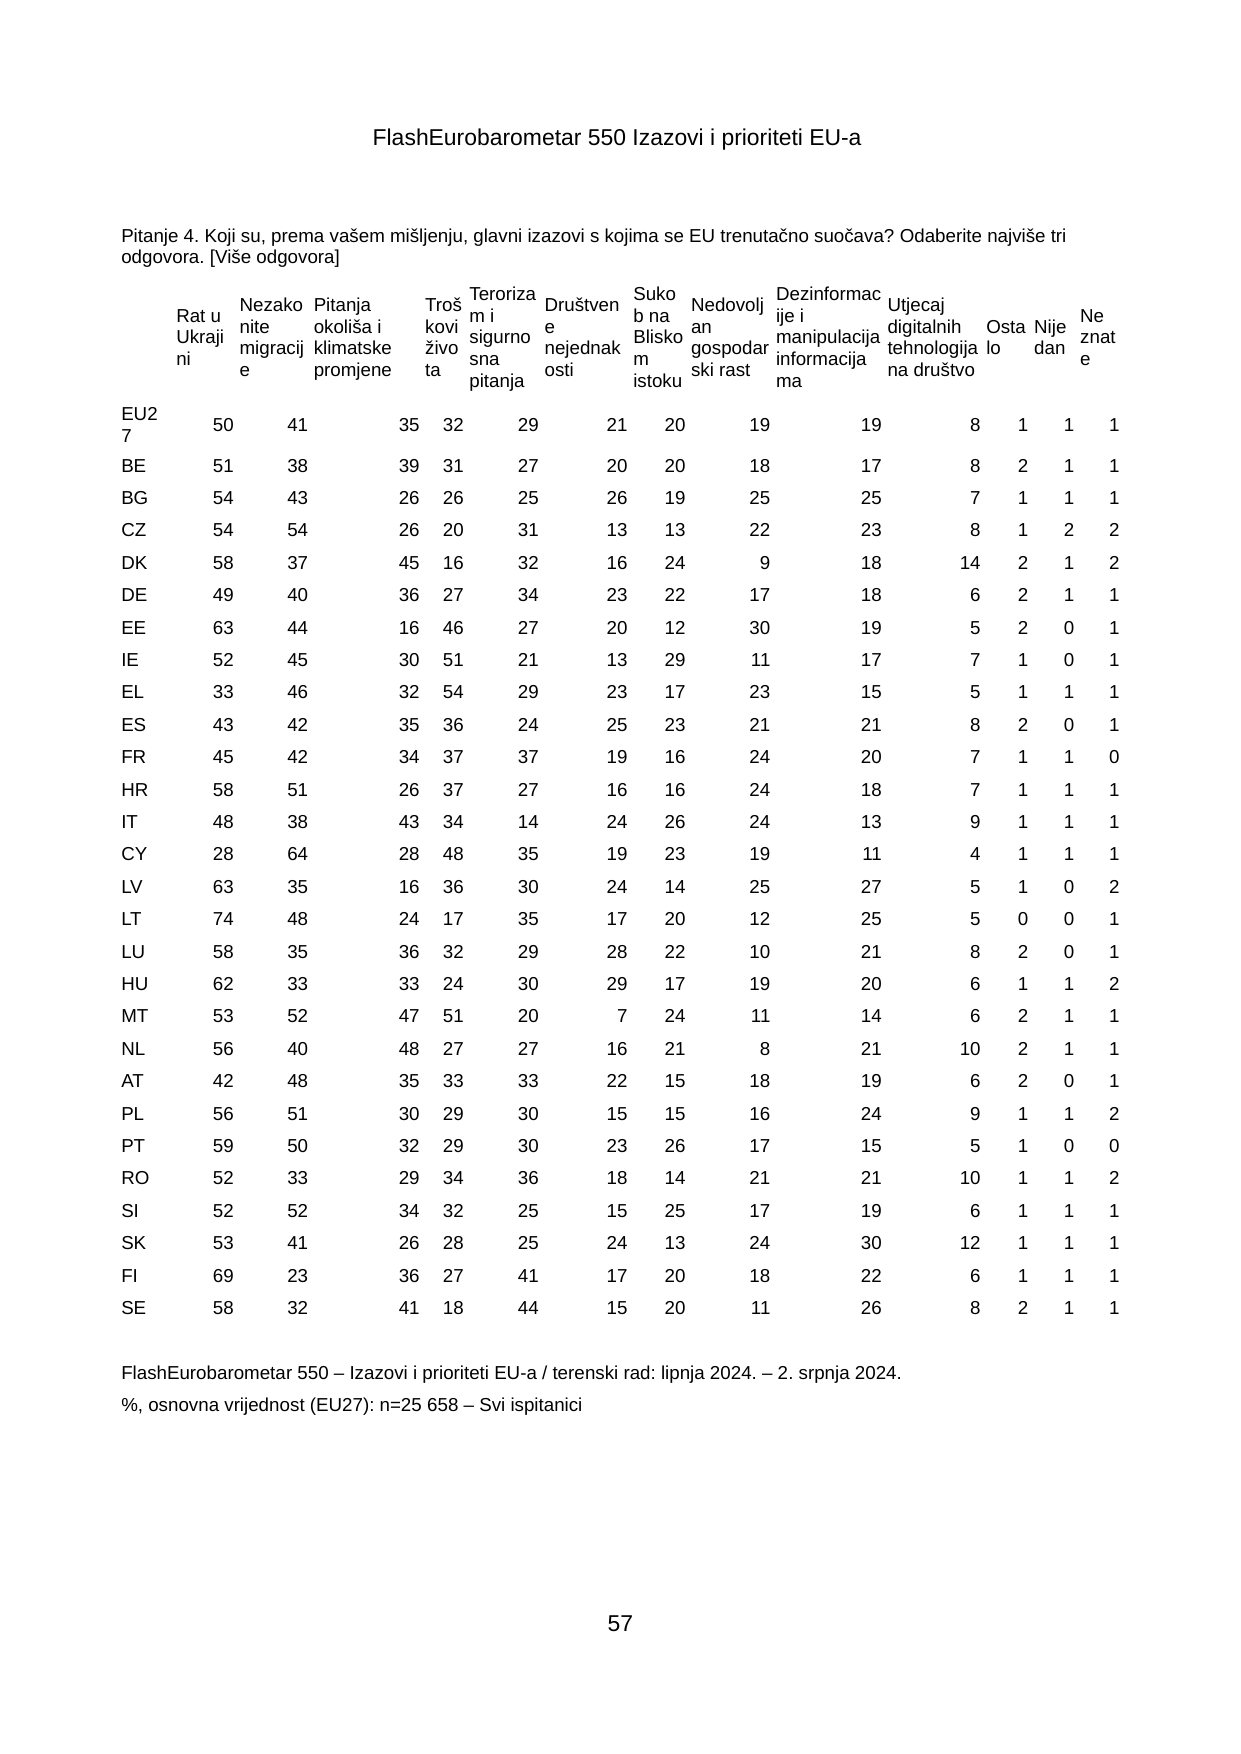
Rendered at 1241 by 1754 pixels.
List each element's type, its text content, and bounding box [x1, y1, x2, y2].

table_cell 35 [311, 708, 422, 741]
table_cell 27 [422, 1259, 466, 1291]
table_cell 48 [173, 805, 236, 838]
table_cell 26 [311, 481, 422, 514]
table_cell 34 [311, 1194, 422, 1227]
table_cell 26 [311, 1227, 422, 1259]
table_cell 14 [466, 805, 541, 838]
table_cell 16 [311, 611, 422, 643]
table_cell IT [118, 805, 166, 838]
table_cell [166, 1259, 173, 1291]
table_cell MT [118, 1000, 166, 1032]
table_cell 43 [311, 805, 422, 838]
table_cell 26 [773, 1291, 884, 1324]
table_cell 25 [466, 1194, 541, 1227]
table_cell 50 [236, 1129, 311, 1162]
table_cell 43 [236, 481, 311, 514]
table_cell 0 [1031, 611, 1077, 643]
table_cell 1 [1077, 1194, 1122, 1227]
table_cell 1 [1031, 838, 1077, 870]
table_cell 19 [688, 838, 773, 870]
table_cell 1 [1077, 644, 1122, 676]
table_cell 54 [173, 481, 236, 514]
table_cell 51 [236, 1097, 311, 1129]
table_cell [166, 968, 173, 1000]
table_cell 10 [884, 1032, 983, 1064]
table_cell 13 [541, 514, 630, 546]
table_cell 48 [422, 838, 466, 870]
table_cell 45 [236, 644, 311, 676]
table_cell 27 [773, 870, 884, 903]
table_cell 14 [773, 1000, 884, 1032]
table_cell 25 [541, 708, 630, 741]
table_cell 19 [773, 400, 884, 449]
table_cell 23 [541, 676, 630, 708]
table_cell 1 [1031, 773, 1077, 805]
table_cell 20 [630, 903, 688, 935]
table_cell 58 [173, 1291, 236, 1324]
table_cell 0 [1031, 1129, 1077, 1162]
table_cell 17 [630, 968, 688, 1000]
table_cell [166, 676, 173, 708]
table_cell 32 [422, 400, 466, 449]
table_cell Troškovi života [422, 274, 466, 400]
table_cell 28 [173, 838, 236, 870]
table_cell [166, 708, 173, 741]
table_cell 2 [983, 935, 1031, 967]
table_cell SI [118, 1194, 166, 1227]
table_cell 2 [983, 546, 1031, 579]
table_cell 14 [630, 1162, 688, 1194]
table_cell 49 [173, 579, 236, 611]
table_cell 2 [983, 1032, 1031, 1064]
table_cell 1 [1077, 1032, 1122, 1064]
table_cell 30 [311, 644, 422, 676]
table_cell [166, 805, 173, 838]
table_cell 1 [1077, 773, 1122, 805]
table_cell 19 [773, 1194, 884, 1227]
table_cell 24 [630, 546, 688, 579]
table_cell 52 [173, 1194, 236, 1227]
table_cell Utjecaj digitalnih tehnologija na društvo [884, 274, 983, 400]
table_cell 21 [688, 1162, 773, 1194]
table_cell 74 [173, 903, 236, 935]
table_cell 35 [311, 400, 422, 449]
table_cell 31 [466, 514, 541, 546]
table_cell Nedovoljan gospodarski rast [688, 274, 773, 400]
table_cell 18 [688, 1065, 773, 1097]
table_cell 23 [630, 708, 688, 741]
table_cell 30 [466, 1097, 541, 1129]
table_cell 31 [422, 449, 466, 481]
table_cell CY [118, 838, 166, 870]
table_cell 26 [630, 805, 688, 838]
table_cell 23 [541, 579, 630, 611]
table_cell [166, 514, 173, 546]
table_cell 19 [688, 400, 773, 449]
table_cell 1 [1031, 579, 1077, 611]
table_cell 69 [173, 1259, 236, 1291]
table_cell 18 [422, 1291, 466, 1324]
table_cell 63 [173, 611, 236, 643]
table_cell 0 [1031, 935, 1077, 967]
table_cell PT [118, 1129, 166, 1162]
table_cell 1 [983, 1129, 1031, 1162]
table_cell 30 [688, 611, 773, 643]
table_cell 1 [983, 741, 1031, 773]
table_cell 45 [173, 741, 236, 773]
table_cell 1 [983, 773, 1031, 805]
table_cell 24 [688, 805, 773, 838]
table_cell 23 [541, 1129, 630, 1162]
table_cell EU27 [118, 400, 166, 449]
table_cell 27 [466, 1032, 541, 1064]
table_cell [166, 838, 173, 870]
table_cell 22 [773, 1259, 884, 1291]
table_cell 1 [1031, 1162, 1077, 1194]
table_cell LV [118, 870, 166, 903]
table_cell 45 [311, 546, 422, 579]
table_cell 2 [1077, 546, 1122, 579]
table_cell 1 [983, 1259, 1031, 1291]
table_cell [166, 274, 173, 400]
table_cell [166, 449, 173, 481]
table_cell 18 [773, 773, 884, 805]
table_cell 35 [236, 870, 311, 903]
table_cell 30 [773, 1227, 884, 1259]
table_cell 44 [236, 611, 311, 643]
table_cell 20 [630, 1291, 688, 1324]
table_cell 2 [1077, 968, 1122, 1000]
table_cell 9 [688, 546, 773, 579]
table_cell FI [118, 1259, 166, 1291]
table_cell 8 [884, 1291, 983, 1324]
table_cell 64 [236, 838, 311, 870]
table_cell 29 [311, 1162, 422, 1194]
table_cell 17 [688, 1129, 773, 1162]
table_cell 18 [541, 1162, 630, 1194]
table_cell 34 [422, 805, 466, 838]
table_cell IE [118, 644, 166, 676]
table_cell 33 [422, 1065, 466, 1097]
table_cell [166, 546, 173, 579]
table_cell 56 [173, 1032, 236, 1064]
table_cell 8 [884, 400, 983, 449]
table_cell [166, 903, 173, 935]
table_cell 13 [541, 644, 630, 676]
table_cell 16 [422, 546, 466, 579]
table_cell [166, 870, 173, 903]
table_cell 18 [688, 1259, 773, 1291]
table_cell 1 [983, 514, 1031, 546]
table_cell 19 [688, 968, 773, 1000]
table_cell [166, 400, 173, 449]
table_cell 15 [541, 1194, 630, 1227]
table_cell 23 [688, 676, 773, 708]
table_cell 42 [236, 741, 311, 773]
table_cell BG [118, 481, 166, 514]
table_cell 13 [630, 1227, 688, 1259]
table_cell [166, 1162, 173, 1194]
table_cell 48 [236, 1065, 311, 1097]
table_cell 1 [1031, 1291, 1077, 1324]
table_cell 25 [466, 481, 541, 514]
table_cell 15 [630, 1065, 688, 1097]
table_cell [166, 1129, 173, 1162]
table_cell 16 [311, 870, 422, 903]
table_cell 29 [422, 1097, 466, 1129]
table_cell 33 [236, 1162, 311, 1194]
table_cell [166, 1324, 173, 1356]
table_cell DE [118, 579, 166, 611]
table_cell 39 [311, 449, 422, 481]
table_cell [166, 644, 173, 676]
table_cell 0 [1031, 1065, 1077, 1097]
table_cell 15 [773, 676, 884, 708]
table_cell 18 [773, 579, 884, 611]
table_cell 34 [422, 1162, 466, 1194]
table_cell 34 [311, 741, 422, 773]
table_cell 47 [311, 1000, 422, 1032]
table_cell 24 [422, 968, 466, 1000]
table_cell 29 [541, 968, 630, 1000]
table_cell 40 [236, 579, 311, 611]
table_cell 41 [236, 1227, 311, 1259]
table_cell 16 [541, 1032, 630, 1064]
table_cell 6 [884, 1065, 983, 1097]
table_cell EE [118, 611, 166, 643]
table_cell Rat u Ukrajini [173, 274, 236, 400]
table_cell 8 [884, 708, 983, 741]
table_cell 19 [773, 611, 884, 643]
table_cell 1 [1077, 903, 1122, 935]
table_cell ES [118, 708, 166, 741]
table_cell 1 [1031, 449, 1077, 481]
table_cell 43 [173, 708, 236, 741]
table_cell 16 [688, 1097, 773, 1129]
table_cell 30 [466, 968, 541, 1000]
table_cell [166, 611, 173, 643]
table_cell 53 [173, 1227, 236, 1259]
table_cell [466, 1324, 541, 1356]
table_cell 33 [466, 1065, 541, 1097]
table_cell 36 [311, 1259, 422, 1291]
table_cell 5 [884, 1129, 983, 1162]
table_cell 19 [541, 838, 630, 870]
table_cell 52 [173, 644, 236, 676]
table_cell [884, 1324, 983, 1356]
table_cell 23 [630, 838, 688, 870]
table_cell 27 [466, 449, 541, 481]
table_cell 21 [773, 708, 884, 741]
table_cell 24 [541, 1227, 630, 1259]
table_cell RO [118, 1162, 166, 1194]
table_cell 41 [236, 400, 311, 449]
table_cell 41 [466, 1259, 541, 1291]
table_cell 7 [884, 741, 983, 773]
table_cell 1 [1077, 449, 1122, 481]
table_cell 28 [422, 1227, 466, 1259]
table_cell 11 [688, 1000, 773, 1032]
table_cell 10 [884, 1162, 983, 1194]
table_cell 52 [236, 1194, 311, 1227]
table_cell 4 [884, 838, 983, 870]
table_cell 1 [983, 644, 1031, 676]
table_cell 17 [630, 676, 688, 708]
table_cell 1 [1031, 1227, 1077, 1259]
table_cell [311, 1324, 422, 1356]
table_cell 2 [1077, 514, 1122, 546]
table_cell 1 [1077, 611, 1122, 643]
table_cell 1 [1031, 968, 1077, 1000]
table_cell 41 [311, 1291, 422, 1324]
table_cell 51 [422, 644, 466, 676]
table_cell 17 [422, 903, 466, 935]
table_cell 25 [773, 903, 884, 935]
table_cell 34 [466, 579, 541, 611]
table_cell 32 [422, 935, 466, 967]
table_cell 54 [422, 676, 466, 708]
table_cell 38 [236, 449, 311, 481]
table_cell 20 [630, 400, 688, 449]
table_cell 6 [884, 1194, 983, 1227]
table_cell 44 [466, 1291, 541, 1324]
table_cell Društvene nejednakosti [541, 274, 630, 400]
table_cell 52 [236, 1000, 311, 1032]
table_cell 35 [466, 838, 541, 870]
table_cell 2 [983, 579, 1031, 611]
table_cell [166, 773, 173, 805]
table_cell 36 [422, 708, 466, 741]
table_cell 32 [236, 1291, 311, 1324]
table_cell 40 [236, 1032, 311, 1064]
table_cell 38 [236, 805, 311, 838]
table_cell 7 [884, 773, 983, 805]
table_cell 9 [884, 805, 983, 838]
table_cell 6 [884, 1259, 983, 1291]
table_cell 1 [1077, 1259, 1122, 1291]
table_cell 1 [983, 481, 1031, 514]
table_cell 19 [773, 1065, 884, 1097]
table_cell 26 [422, 481, 466, 514]
table_cell 58 [173, 935, 236, 967]
table_cell 7 [541, 1000, 630, 1032]
table_cell 1 [1031, 1194, 1077, 1227]
table_cell Nezakonite migracije [236, 274, 311, 400]
table_cell 20 [466, 1000, 541, 1032]
table_cell [1031, 1324, 1077, 1356]
table_cell 51 [422, 1000, 466, 1032]
table_cell 36 [311, 579, 422, 611]
table_cell 11 [688, 1291, 773, 1324]
table_cell 0 [983, 903, 1031, 935]
table_cell 17 [688, 579, 773, 611]
table_cell 2 [983, 1000, 1031, 1032]
table_cell 14 [630, 870, 688, 903]
table_cell 1 [983, 838, 1031, 870]
table_cell [773, 1324, 884, 1356]
table_cell 1 [1031, 1259, 1077, 1291]
table_cell 28 [541, 935, 630, 967]
table_cell LU [118, 935, 166, 967]
table_cell 56 [173, 1097, 236, 1129]
table_cell 16 [541, 773, 630, 805]
table_cell 16 [541, 546, 630, 579]
table_cell 18 [773, 546, 884, 579]
table_cell 46 [422, 611, 466, 643]
table_cell 42 [236, 708, 311, 741]
table_cell 6 [884, 1000, 983, 1032]
table_cell 1 [1031, 805, 1077, 838]
table_cell 27 [466, 611, 541, 643]
table_cell 16 [630, 741, 688, 773]
table_cell 2 [1031, 514, 1077, 546]
table_cell [118, 1324, 166, 1356]
table_cell 7 [884, 644, 983, 676]
table_cell FR [118, 741, 166, 773]
table_cell AT [118, 1065, 166, 1097]
table_cell 29 [466, 676, 541, 708]
table_cell 15 [630, 1097, 688, 1129]
table_cell 33 [236, 968, 311, 1000]
table_cell 12 [884, 1227, 983, 1259]
table_cell 51 [236, 773, 311, 805]
table_cell 1 [1077, 676, 1122, 708]
table_cell 30 [311, 1097, 422, 1129]
table_cell 32 [466, 546, 541, 579]
table_cell 6 [884, 579, 983, 611]
table_cell 27 [466, 773, 541, 805]
table_cell 32 [311, 676, 422, 708]
table_cell 1 [983, 676, 1031, 708]
table_cell EL [118, 676, 166, 708]
table_cell NL [118, 1032, 166, 1064]
table_cell 1 [1031, 546, 1077, 579]
table_cell [166, 579, 173, 611]
table_cell 35 [311, 1065, 422, 1097]
table_cell 20 [630, 449, 688, 481]
table_cell 26 [541, 481, 630, 514]
table_cell 20 [422, 514, 466, 546]
table_cell 24 [773, 1097, 884, 1129]
table_cell 24 [688, 741, 773, 773]
table_cell 0 [1031, 870, 1077, 903]
table_cell 1 [1077, 400, 1122, 449]
table_cell [166, 935, 173, 967]
table_cell 22 [630, 935, 688, 967]
table_cell 33 [173, 676, 236, 708]
table_cell 46 [236, 676, 311, 708]
table_cell 1 [1077, 1065, 1122, 1097]
table_header Pitanje 4. Koji su, prema vašem mišljenju, glavni izazovi s kojima se EU trenutačno suočava? Odaberite najviše tri odgovora. [Više odgovora] [118, 218, 1122, 274]
table_cell [166, 1065, 173, 1097]
table_cell Sukob na Bliskom istoku [630, 274, 688, 400]
table_cell 1 [983, 870, 1031, 903]
table_cell 25 [688, 481, 773, 514]
table_cell 13 [630, 514, 688, 546]
table_cell 15 [773, 1129, 884, 1162]
table_cell [688, 1324, 773, 1356]
table_cell 1 [1077, 708, 1122, 741]
table_cell 1 [1077, 481, 1122, 514]
table_cell 32 [311, 1129, 422, 1162]
table_cell 29 [630, 644, 688, 676]
table_cell 21 [773, 935, 884, 967]
table_cell Ne znate [1077, 274, 1122, 400]
table_cell [236, 1324, 311, 1356]
table_cell 0 [1031, 644, 1077, 676]
table_cell 1 [983, 968, 1031, 1000]
table_cell 1 [983, 1162, 1031, 1194]
table_cell 1 [1077, 1227, 1122, 1259]
table_cell 50 [173, 400, 236, 449]
table_cell 30 [466, 870, 541, 903]
table_cell [166, 741, 173, 773]
table_cell 19 [541, 741, 630, 773]
table_cell 52 [173, 1162, 236, 1194]
table_cell 0 [1077, 1129, 1122, 1162]
table_cell 0 [1031, 708, 1077, 741]
table_cell 15 [541, 1291, 630, 1324]
table_cell 12 [630, 611, 688, 643]
table_cell 24 [630, 1000, 688, 1032]
table_cell 59 [173, 1129, 236, 1162]
table_cell HR [118, 773, 166, 805]
table_cell 54 [236, 514, 311, 546]
table_cell 30 [466, 1129, 541, 1162]
table_cell 13 [773, 805, 884, 838]
table_cell 22 [541, 1065, 630, 1097]
table_cell 2 [983, 708, 1031, 741]
table_cell Terorizam i sigurnosna pitanja [466, 274, 541, 400]
table_cell 22 [630, 579, 688, 611]
table_cell 62 [173, 968, 236, 1000]
table_cell 9 [884, 1097, 983, 1129]
table_cell 37 [236, 546, 311, 579]
table_cell 42 [173, 1065, 236, 1097]
table_cell DK [118, 546, 166, 579]
table_cell 35 [466, 903, 541, 935]
table_cell [166, 481, 173, 514]
table_cell 1 [1031, 676, 1077, 708]
table_cell [166, 1032, 173, 1064]
table_cell 48 [236, 903, 311, 935]
table_cell 1 [1031, 481, 1077, 514]
table_cell 10 [688, 935, 773, 967]
table_cell 24 [688, 773, 773, 805]
table_cell 48 [311, 1032, 422, 1064]
table_cell [166, 1227, 173, 1259]
table_cell 8 [884, 449, 983, 481]
table_cell 36 [311, 935, 422, 967]
table_cell 2 [983, 1291, 1031, 1324]
table_cell 17 [773, 449, 884, 481]
table_cell 25 [630, 1194, 688, 1227]
table_cell 26 [311, 514, 422, 546]
table_cell 24 [688, 1227, 773, 1259]
table_cell 23 [236, 1259, 311, 1291]
table_cell 1 [1031, 1032, 1077, 1064]
table_cell FlashEurobarometar 550 – Izazovi i prioriteti EU-a / terenski rad: lipnja 2024. – 2. srpnja 2024. [118, 1356, 1122, 1388]
table_cell 1 [1031, 741, 1077, 773]
table_cell 6 [884, 968, 983, 1000]
table_cell 2 [983, 449, 1031, 481]
table_cell 7 [884, 481, 983, 514]
table_cell 21 [630, 1032, 688, 1064]
table_cell 8 [884, 514, 983, 546]
table_cell 1 [983, 400, 1031, 449]
table_cell 17 [773, 644, 884, 676]
table_cell 35 [236, 935, 311, 967]
table_cell 27 [422, 579, 466, 611]
table_cell 11 [688, 644, 773, 676]
table_cell 37 [466, 741, 541, 773]
table_cell 2 [1077, 1162, 1122, 1194]
table_cell 24 [311, 903, 422, 935]
table_cell 1 [983, 1097, 1031, 1129]
table_cell 2 [983, 1065, 1031, 1097]
table_cell 21 [541, 400, 630, 449]
table_cell 32 [422, 1194, 466, 1227]
table_cell 14 [884, 546, 983, 579]
table_cell [630, 1324, 688, 1356]
table_cell 1 [1077, 805, 1122, 838]
table_cell 12 [688, 903, 773, 935]
table_cell LT [118, 903, 166, 935]
table_cell 21 [773, 1162, 884, 1194]
table_cell 29 [466, 935, 541, 967]
table_cell 24 [541, 805, 630, 838]
table_cell %, osnovna vrijednost (EU27): n=25 658 – Svi ispitanici [118, 1389, 1122, 1421]
table_cell 19 [630, 481, 688, 514]
table_cell 26 [311, 773, 422, 805]
table_cell 24 [466, 708, 541, 741]
table_cell 1 [1077, 579, 1122, 611]
table_cell [173, 1324, 236, 1356]
table_cell 1 [983, 1194, 1031, 1227]
table_cell 5 [884, 903, 983, 935]
table_cell BE [118, 449, 166, 481]
table_cell 25 [466, 1227, 541, 1259]
table_cell 25 [773, 481, 884, 514]
table_cell 1 [1077, 935, 1122, 967]
table_cell 8 [884, 935, 983, 967]
table_cell [541, 1324, 630, 1356]
table_cell 18 [688, 449, 773, 481]
table_cell 1 [1031, 1000, 1077, 1032]
table_cell 1 [1077, 838, 1122, 870]
table_cell 20 [541, 611, 630, 643]
table_cell 1 [983, 805, 1031, 838]
table_cell HU [118, 968, 166, 1000]
table_cell 2 [1077, 870, 1122, 903]
table_cell Dezinformacije i manipulacija informacijama [773, 274, 884, 400]
table_cell 36 [466, 1162, 541, 1194]
table_cell 29 [422, 1129, 466, 1162]
table_cell 29 [466, 400, 541, 449]
table_cell 15 [541, 1097, 630, 1129]
table_cell 0 [1031, 903, 1077, 935]
table_cell CZ [118, 514, 166, 546]
table_cell 23 [773, 514, 884, 546]
table_cell 8 [688, 1032, 773, 1064]
table_cell 54 [173, 514, 236, 546]
table_cell 25 [688, 870, 773, 903]
table_cell 37 [422, 773, 466, 805]
table_cell Ostalo [983, 274, 1031, 400]
table_cell 36 [422, 870, 466, 903]
table_cell Nijedan [1031, 274, 1077, 400]
table_cell 21 [688, 708, 773, 741]
table_cell 53 [173, 1000, 236, 1032]
table_cell 1 [1031, 400, 1077, 449]
table_cell 16 [630, 773, 688, 805]
table_cell 1 [1031, 1097, 1077, 1129]
table_cell 21 [466, 644, 541, 676]
table_cell [166, 1000, 173, 1032]
table_cell [166, 1194, 173, 1227]
table_cell 2 [983, 611, 1031, 643]
table_cell 17 [688, 1194, 773, 1227]
table_cell 5 [884, 870, 983, 903]
table_cell SE [118, 1291, 166, 1324]
table_cell 22 [688, 514, 773, 546]
table_cell [166, 1097, 173, 1129]
table_cell [422, 1324, 466, 1356]
table_cell [166, 1291, 173, 1324]
table_cell PL [118, 1097, 166, 1129]
table_cell 26 [630, 1129, 688, 1162]
table_cell 21 [773, 1032, 884, 1064]
table_cell 20 [773, 968, 884, 1000]
table_cell 1 [1077, 1291, 1122, 1324]
table_cell 5 [884, 611, 983, 643]
table_cell 58 [173, 773, 236, 805]
table_cell 24 [541, 870, 630, 903]
table_cell 37 [422, 741, 466, 773]
table_cell 20 [630, 1259, 688, 1291]
table_cell 20 [773, 741, 884, 773]
table_cell 2 [1077, 1097, 1122, 1129]
table_cell [983, 1324, 1031, 1356]
table_cell Pitanja okoliša i klimatske promjene [311, 274, 422, 400]
table_cell 11 [773, 838, 884, 870]
table_cell 1 [983, 1227, 1031, 1259]
table_cell 33 [311, 968, 422, 1000]
table_cell 51 [173, 449, 236, 481]
table_cell 1 [1077, 1000, 1122, 1032]
table_cell 20 [541, 449, 630, 481]
table_cell 17 [541, 1259, 630, 1291]
table_cell 0 [1077, 741, 1122, 773]
table_cell 27 [422, 1032, 466, 1064]
table_cell SK [118, 1227, 166, 1259]
table_cell 5 [884, 676, 983, 708]
table_cell 58 [173, 546, 236, 579]
table_cell 63 [173, 870, 236, 903]
table_cell 17 [541, 903, 630, 935]
table_cell [118, 274, 166, 400]
table_cell 28 [311, 838, 422, 870]
table_cell [1077, 1324, 1122, 1356]
